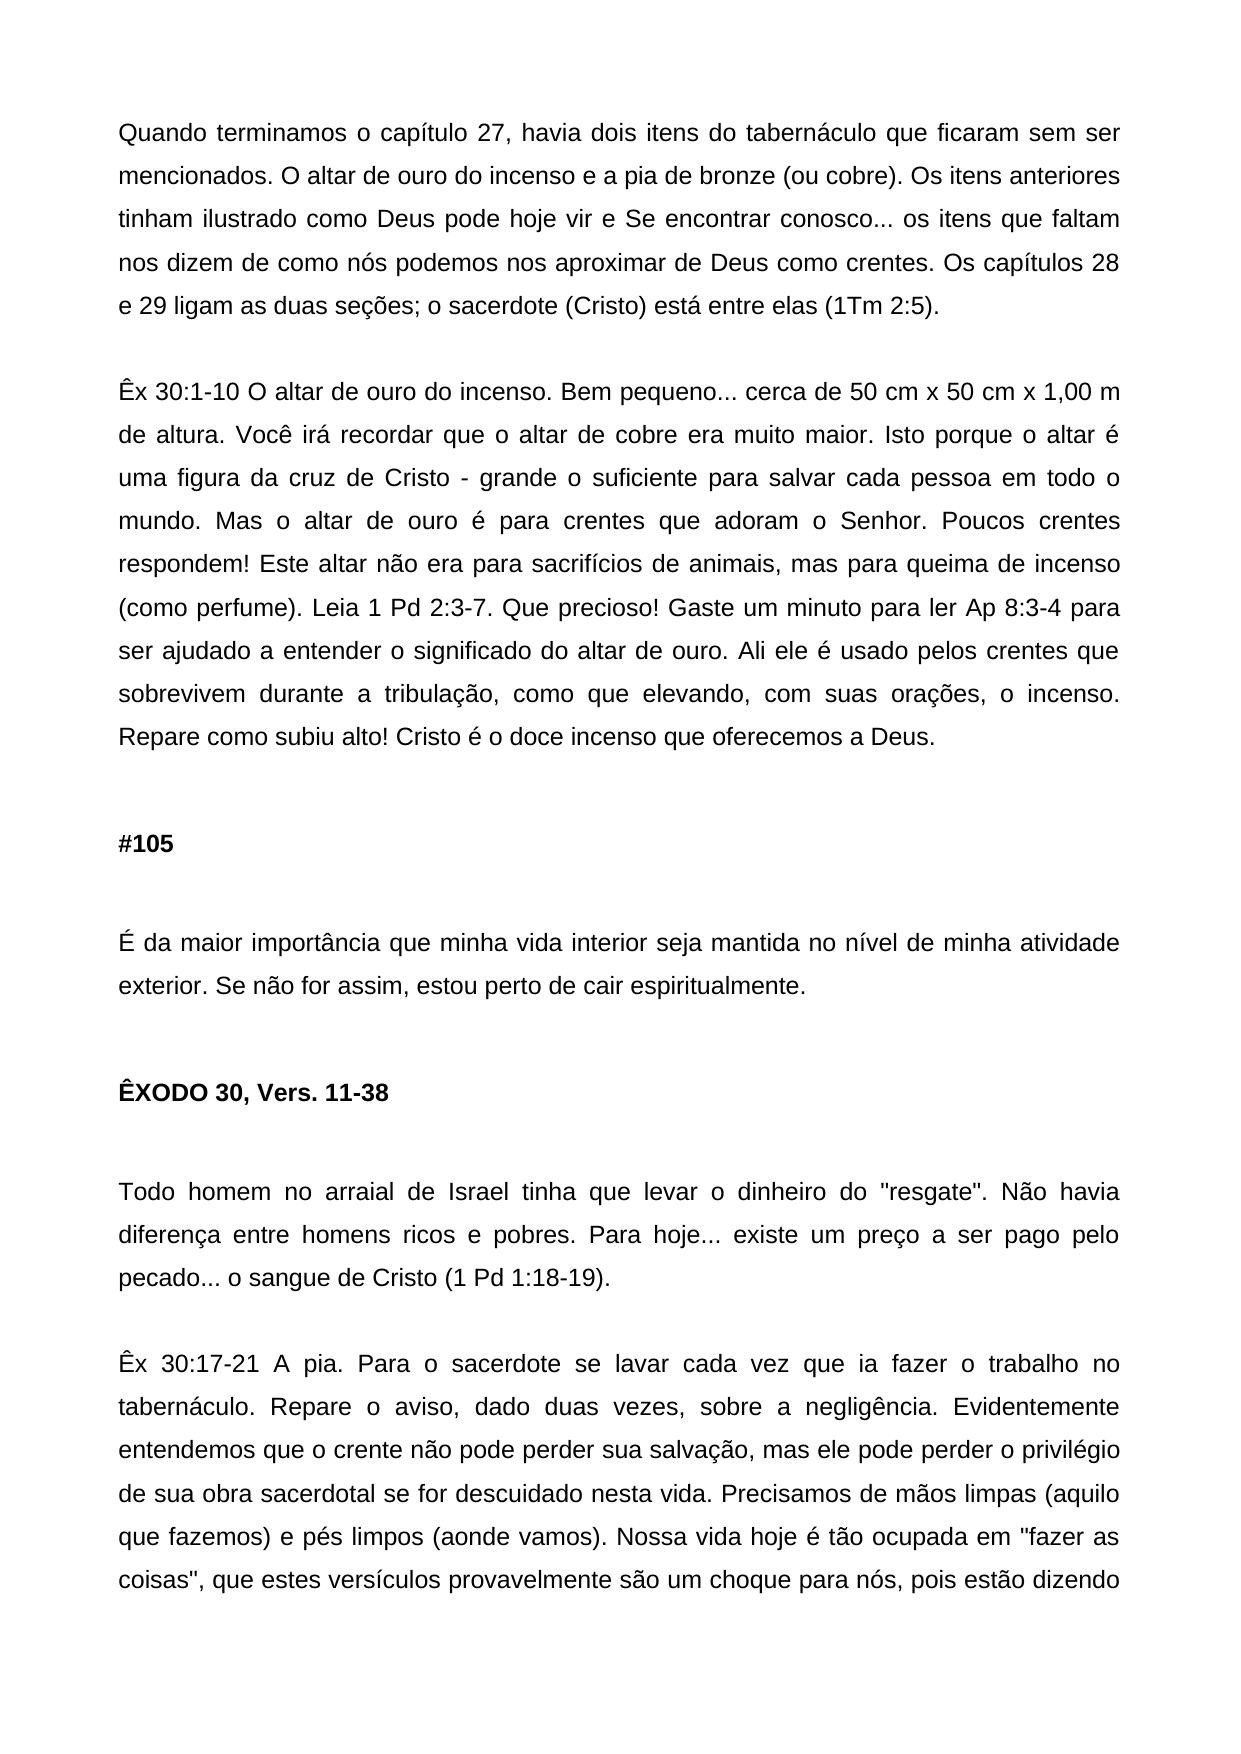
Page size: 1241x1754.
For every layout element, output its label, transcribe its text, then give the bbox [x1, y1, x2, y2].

text Êx 30:17-21 A pia. Para o sacerdote se lavar cada vez que ia fazer o trabalho no tabernáculo. Repare o aviso, dado duas vezes, sobre a negligência. Evidentemente entendemos que o crente não pode perder sua salvação, mas ele pode perder o privilégio de sua obra sacerdotal se for descuidado nesta vida. Precisamos de mãos limpas (aquilo que fazemos) e pés limpos (aonde vamos). Nossa vida hoje é tão ocupada em "fazer as coisas", que estes versículos provavelmente são um choque para nós, pois estão dizendo [118, 1349, 1122, 1593]
text Todo homem no arraial de Israel tinha que levar o dinheiro do "resgate". Não havia diferença entre homens ricos e pobres. Para hoje... existe um preço a ser pago pelo pecado... o sangue de Cristo (1 Pd 1:18-19). [118, 1177, 1122, 1292]
text Êx 30:1-10 O altar de ouro do incenso. Bem pequeno... cerca de 50 cm x 50 cm x 1,00 m de altura. Você irá recordar que o altar de cobre era muito maior. Isto porque o altar é uma figura da cruz de Cristo - grande o suficiente para salvar cada pessoa em todo o mundo. Mas o altar de ouro é para crentes que adoram o Senhor. Poucos crentes respondem! Este altar não era para sacrifícios de animais, mas para queima de incenso (como perfume). Leia 1 Pd 2:3-7. Que precioso! Gaste um minuto para ler Ap 8:3-4 para ser ajudado a entender o significado do altar de ouro. Ali ele é usado pelos crentes que sobrevivem durante a tribulação, como que elevando, com suas orações, o incenso. Repare como subiu alto! Cristo é o doce incenso que oferecemos a Deus. [118, 377, 1122, 751]
subtitle #105 [118, 829, 1122, 858]
text É da maior importância que minha vida interior seja mantida no nível de minha atividade exterior. Se não for assim, estou perto de cair espiritualmente. [118, 928, 1122, 999]
text Quando terminamos o capítulo 27, havia dois itens do tabernáculo que ficaram sem ser mencionados. O altar de ouro do incenso e a pia de bronze (ou cobre). Os itens anteriores tinham ilustrado como Deus pode hoje vir e Se encontrar conosco... os itens que faltam nos dizem de como nós podemos nos aproximar de Deus como crentes. Os capítulos 28 e 29 ligam as duas seções; o sacerdote (Cristo) está entre elas (1Tm 2:5). [118, 118, 1122, 319]
subtitle ÊXODO 30, Vers. 11-38 [118, 1078, 1122, 1107]
